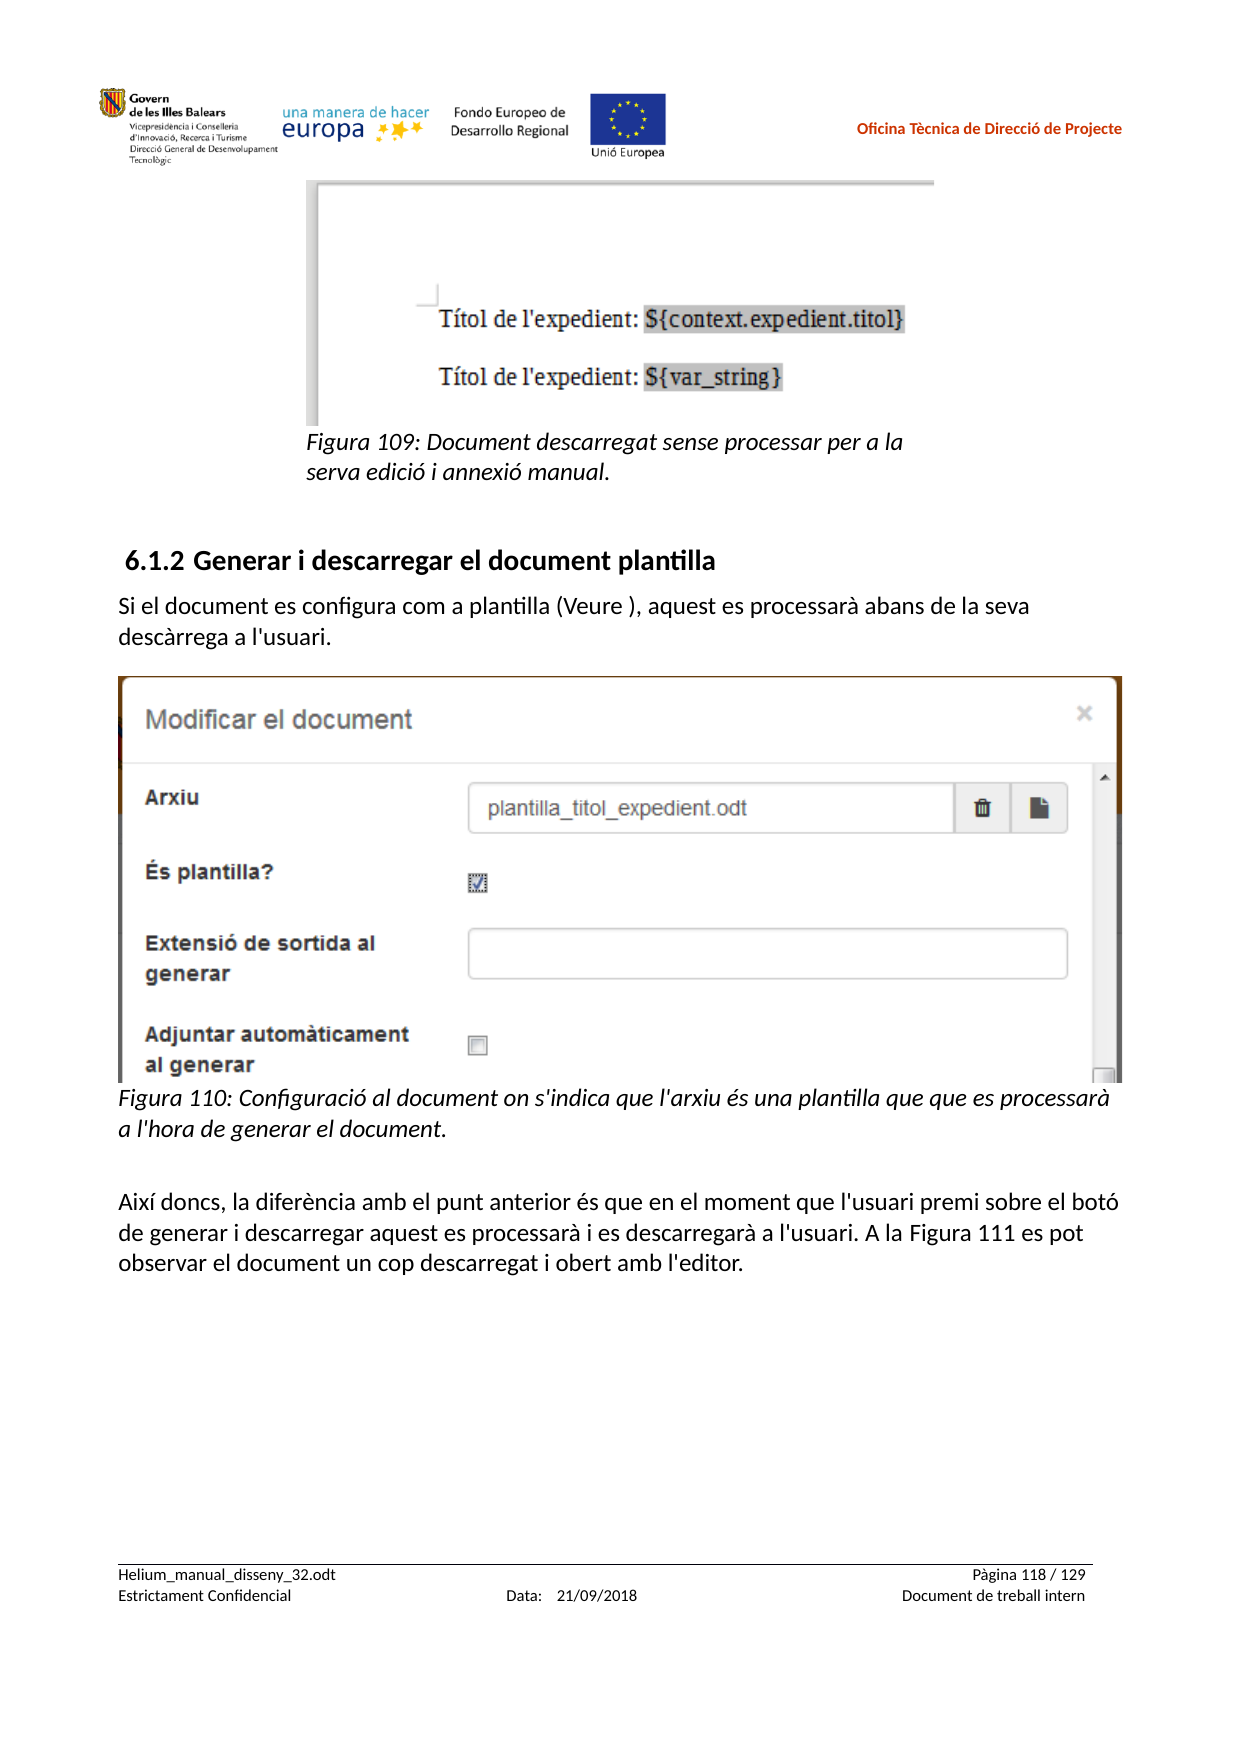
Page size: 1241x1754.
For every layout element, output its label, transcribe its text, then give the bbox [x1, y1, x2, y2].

text Si el document es configura com a plantilla (Veure ), aquest es processarà abans de la seva descàrrega a l'usuari. [118, 590, 1122, 651]
text Així doncs, la diferència amb el punt anterior és que en el moment que l'usuari premi sobre el botó de generar i descarregar aquest es processarà i es descarregarà a l'usuari. A la Figura 111 es pot observar el document un cop descarregat i obert amb l'editor. [118, 1186, 1122, 1278]
picture [99, 87, 668, 166]
picture [306, 180, 935, 426]
subtitle Generar i descarregar el document plantilla [118, 542, 1122, 578]
picture [118, 676, 1123, 1083]
text Figura 109: Document descarregat sense processar per a la serva edició i annexió manual. [306, 426, 934, 487]
text Figura 110: Configuració al document on s'indica que l'arxiu és una plantilla que que es processarà a l'hora de generar el document. [118, 1083, 1122, 1143]
